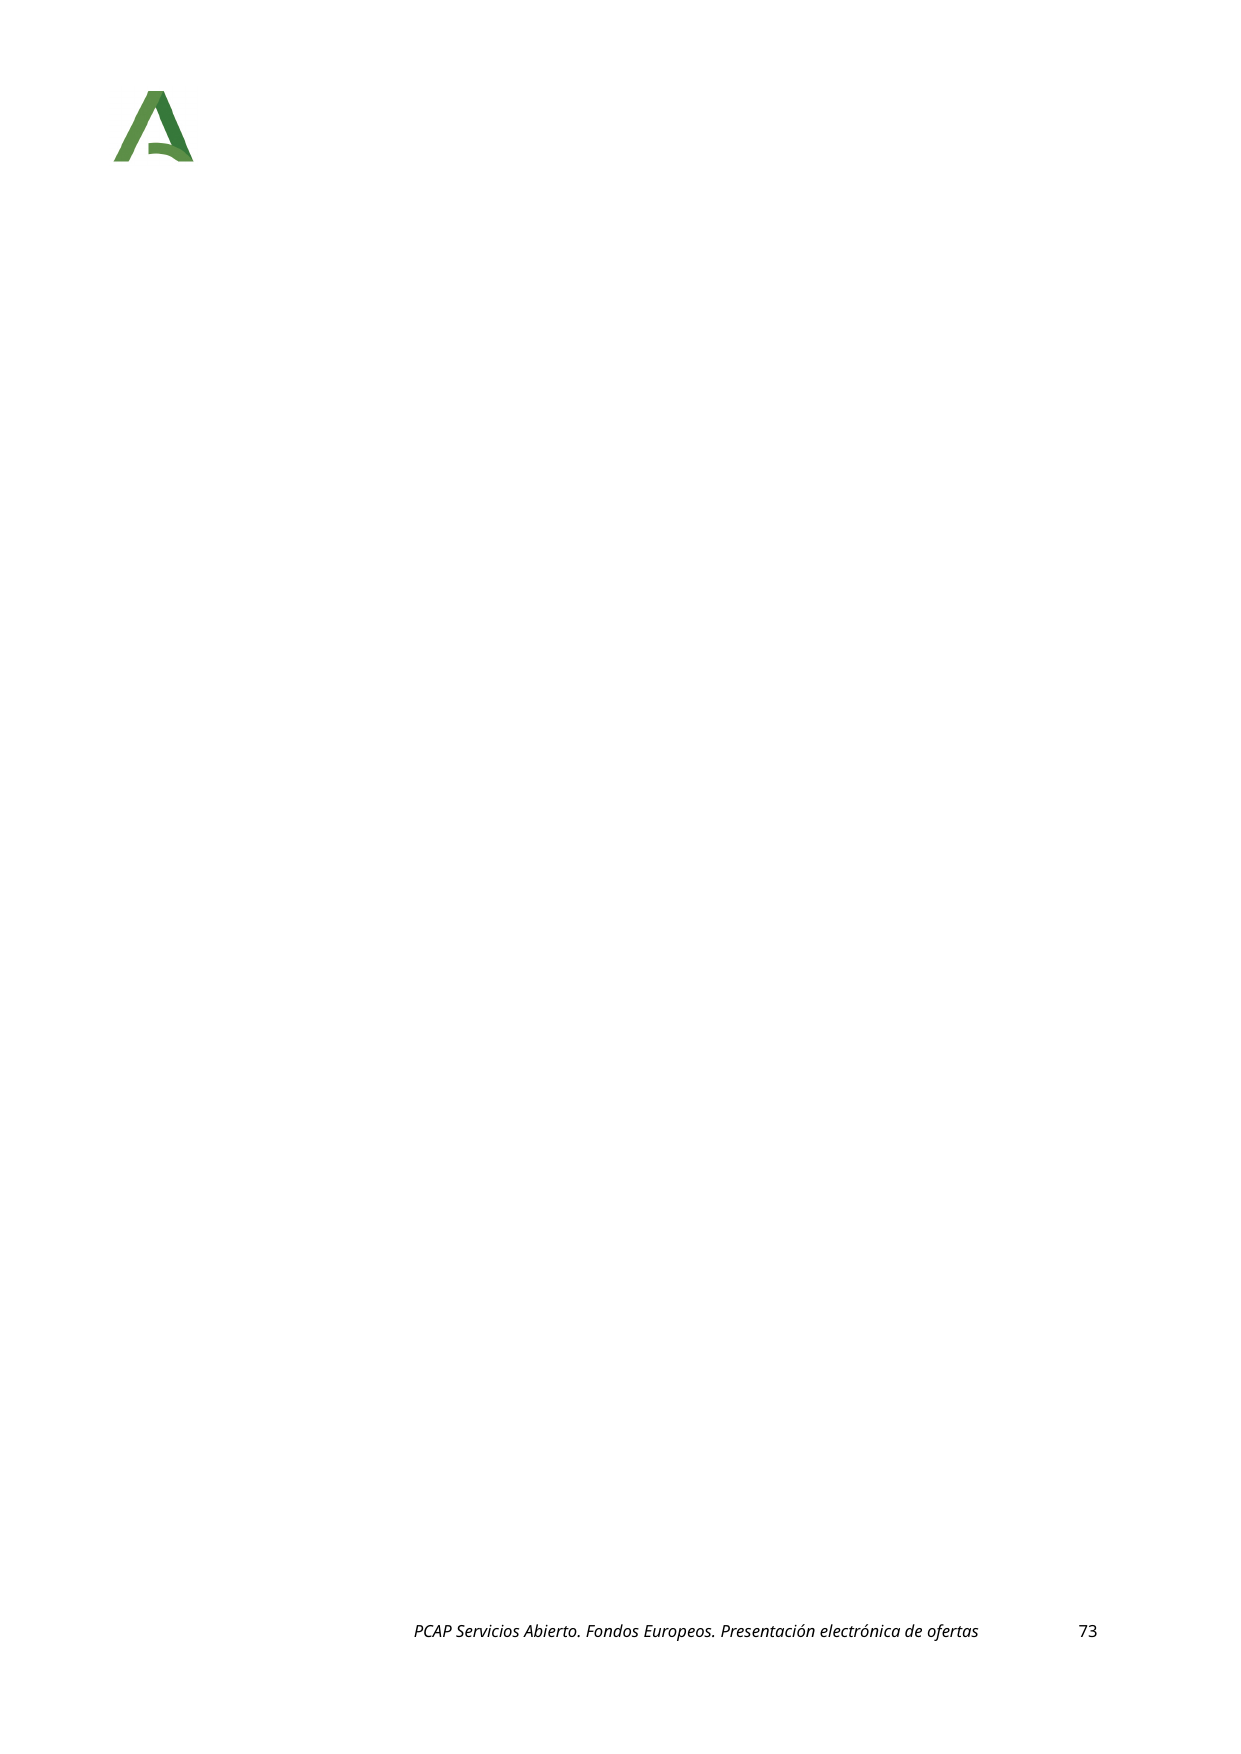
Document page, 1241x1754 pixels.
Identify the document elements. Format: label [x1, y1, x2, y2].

picture [109, 86, 198, 166]
